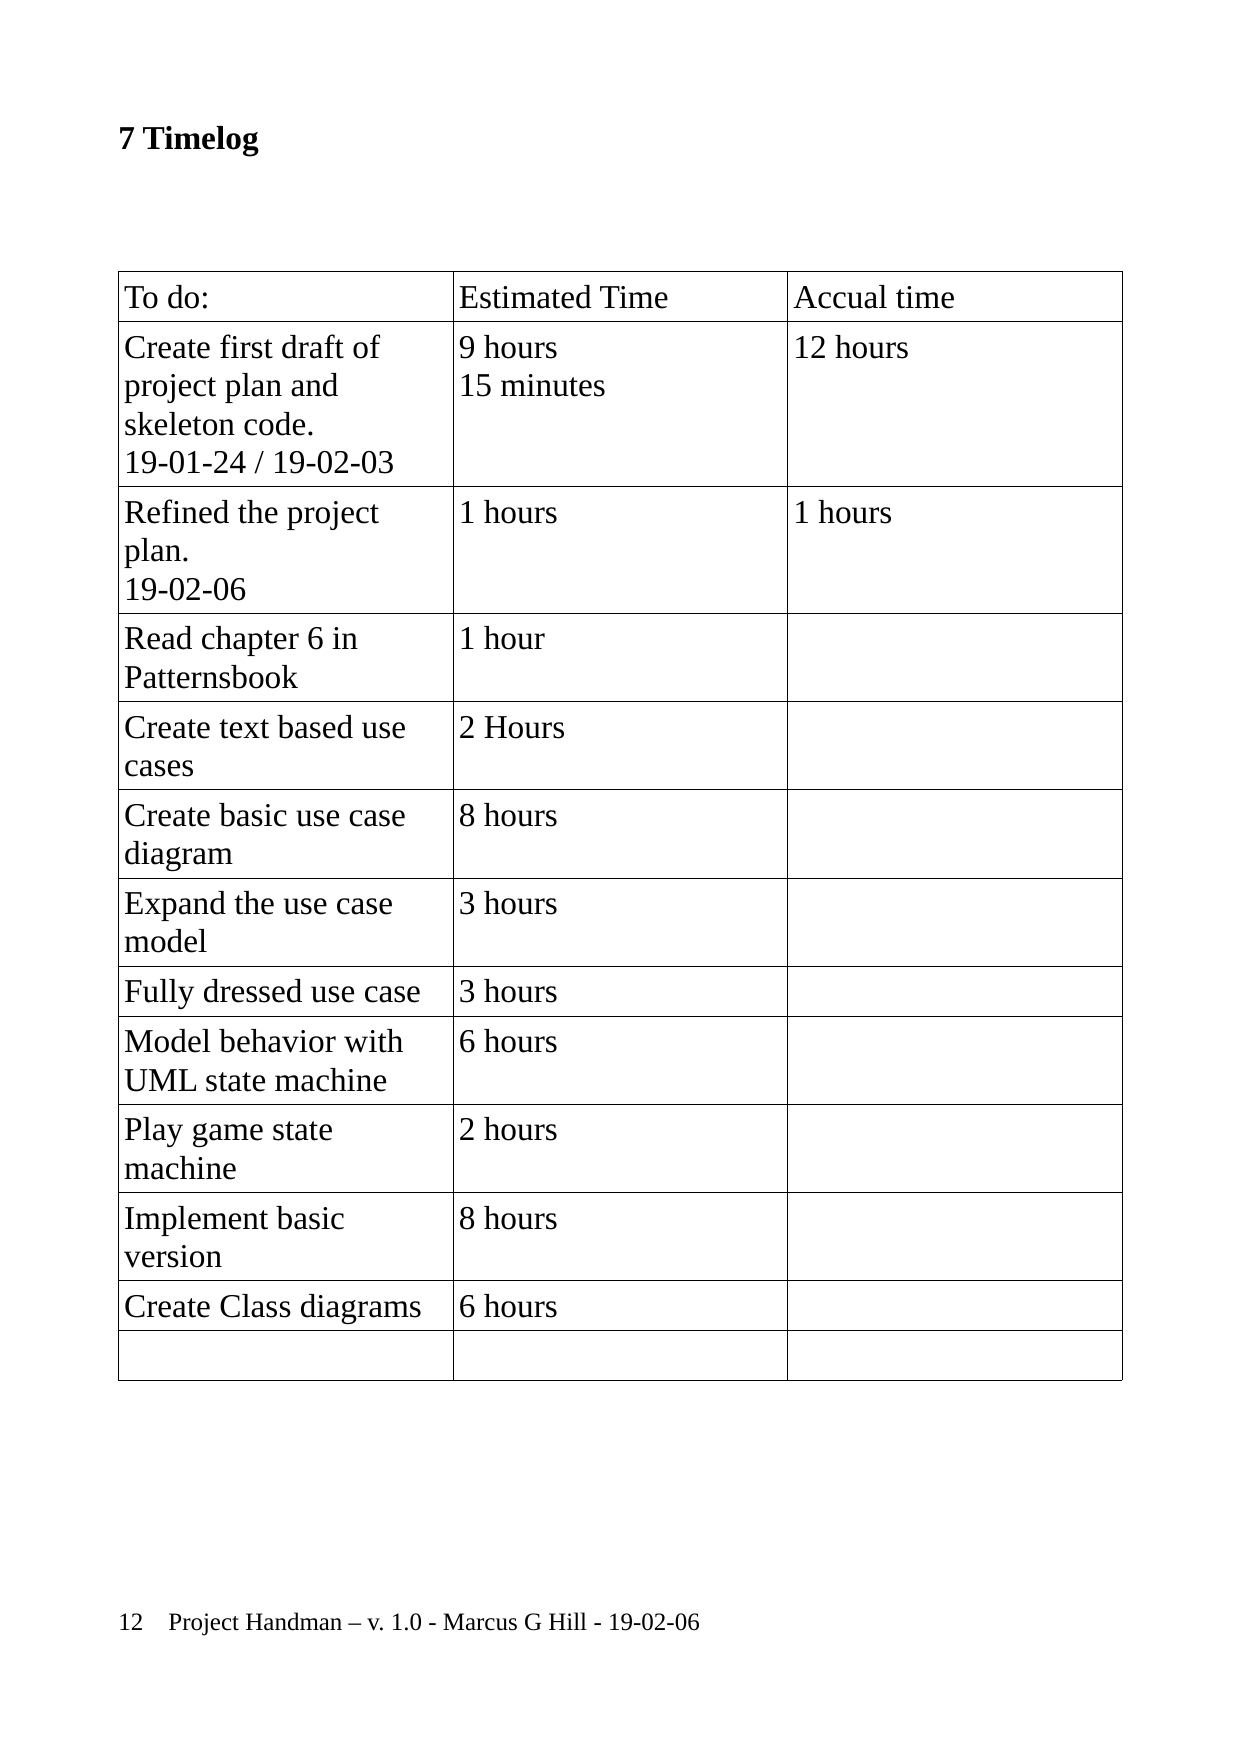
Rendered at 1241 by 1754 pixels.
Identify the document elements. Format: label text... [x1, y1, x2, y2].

table_cell Play game state machine [119, 1105, 453, 1192]
table_cell 3 hours [454, 967, 787, 1016]
table_cell 6 hours [454, 1017, 787, 1104]
table_cell [788, 702, 1122, 789]
table_cell [788, 790, 1122, 877]
table_cell 2 Hours [454, 702, 787, 789]
table_cell Expand the use case model [119, 879, 453, 966]
table_cell Read chapter 6 in Patternsbook [119, 614, 453, 701]
table_cell [788, 1017, 1122, 1104]
table_cell 3 hours [454, 879, 787, 966]
table_cell [119, 1331, 453, 1380]
table_cell 1 hour [454, 614, 787, 701]
table_cell 1 hours [454, 487, 787, 613]
table_cell 9 hours 15 minutes [454, 322, 787, 486]
table_cell 1 hours [788, 487, 1122, 613]
table_cell Create basic use case diagram [119, 790, 453, 877]
table_cell 12 hours [788, 322, 1122, 486]
table_cell Model behavior with UML state machine [119, 1017, 453, 1104]
table_cell [788, 1105, 1122, 1192]
table_cell [788, 879, 1122, 966]
table_header Accual time [788, 272, 1122, 321]
table_cell Create text based use cases [119, 702, 453, 789]
table_cell [788, 614, 1122, 701]
table_header Implement basic version [119, 1193, 453, 1280]
table_cell [454, 1331, 787, 1380]
table_header Estimated Time [454, 272, 787, 321]
table_cell 8 hours [454, 790, 787, 877]
table_cell Create Class diagrams [119, 1281, 453, 1330]
table_header [788, 1193, 1122, 1280]
table_header 8 hours [454, 1193, 787, 1280]
table_cell 2 hours [454, 1105, 787, 1192]
table_cell Fully dressed use case [119, 967, 453, 1016]
table_cell Create first draft of project plan and skeleton code. 19-01-24 / 19-02-03 [119, 322, 453, 486]
table_cell [788, 967, 1122, 1016]
table_cell Refined the project plan. 19-02-06 [119, 487, 453, 613]
table_cell 6 hours [454, 1281, 787, 1330]
table_cell [788, 1331, 1122, 1380]
table_cell [788, 1281, 1122, 1330]
table_header To do: [119, 272, 453, 321]
text 7 Timelog [118, 118, 1122, 156]
